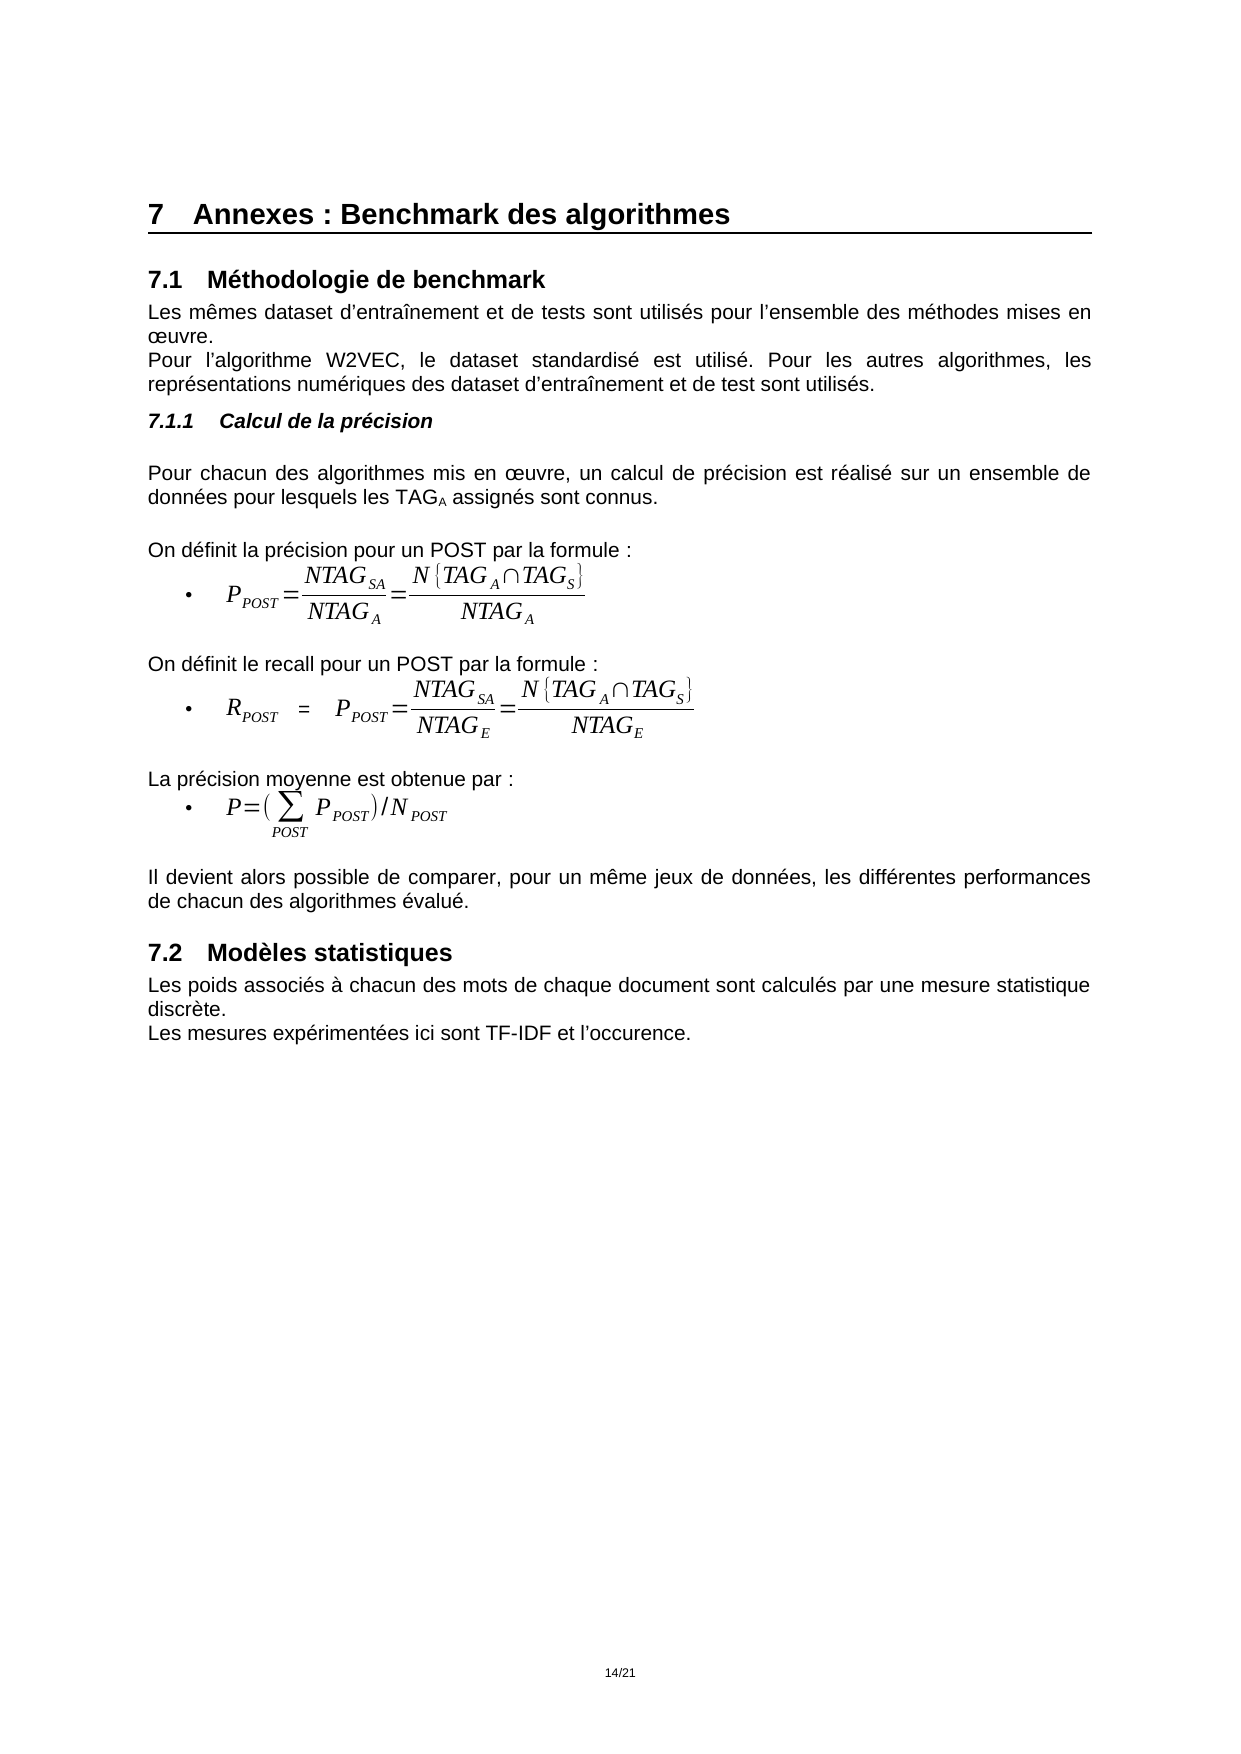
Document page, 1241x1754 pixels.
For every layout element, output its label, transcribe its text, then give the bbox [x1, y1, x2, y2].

text On définit le recall pour un POST par la formule : [148, 652, 1092, 676]
text Les poids associés à chacun des mots de chaque document sont calculés par une mesure statistique discrète. [148, 973, 1092, 1021]
subtitle Annexes : Benchmark des algorithmes [148, 197, 1092, 232]
text Les mêmes dataset d’entraînement et de tests sont utilisés pour l’ensemble des méthodes mises en œuvre. [148, 300, 1092, 348]
subtitle Calcul de la précision [148, 408, 1092, 432]
text On définit la précision pour un POST par la formule : [148, 538, 1092, 562]
list = [185, 676, 1092, 742]
subtitle Modèles statistiques [148, 938, 1092, 967]
text Pour chacun des algorithmes mis en œuvre, un calcul de précision est réalisé sur un ensemble de données pour lesquels les TAGA assignés sont connus. [148, 461, 1092, 509]
text Il devient alors possible de comparer, pour un même jeux de données, les différentes performances de chacun des algorithmes évalué. [148, 865, 1092, 913]
text Pour l’algorithme W2VEC, le dataset standardisé est utilisé. Pour les autres algorithmes, les représentations numériques des dataset d’entraînement et de test sont utilisés. [148, 348, 1092, 396]
text Les mesures expérimentées ici sont TF-IDF et l’occurence. [148, 1021, 1092, 1045]
text La précision moyenne est obtenue par : [148, 766, 1092, 790]
subtitle Méthodologie de benchmark [148, 265, 1092, 294]
